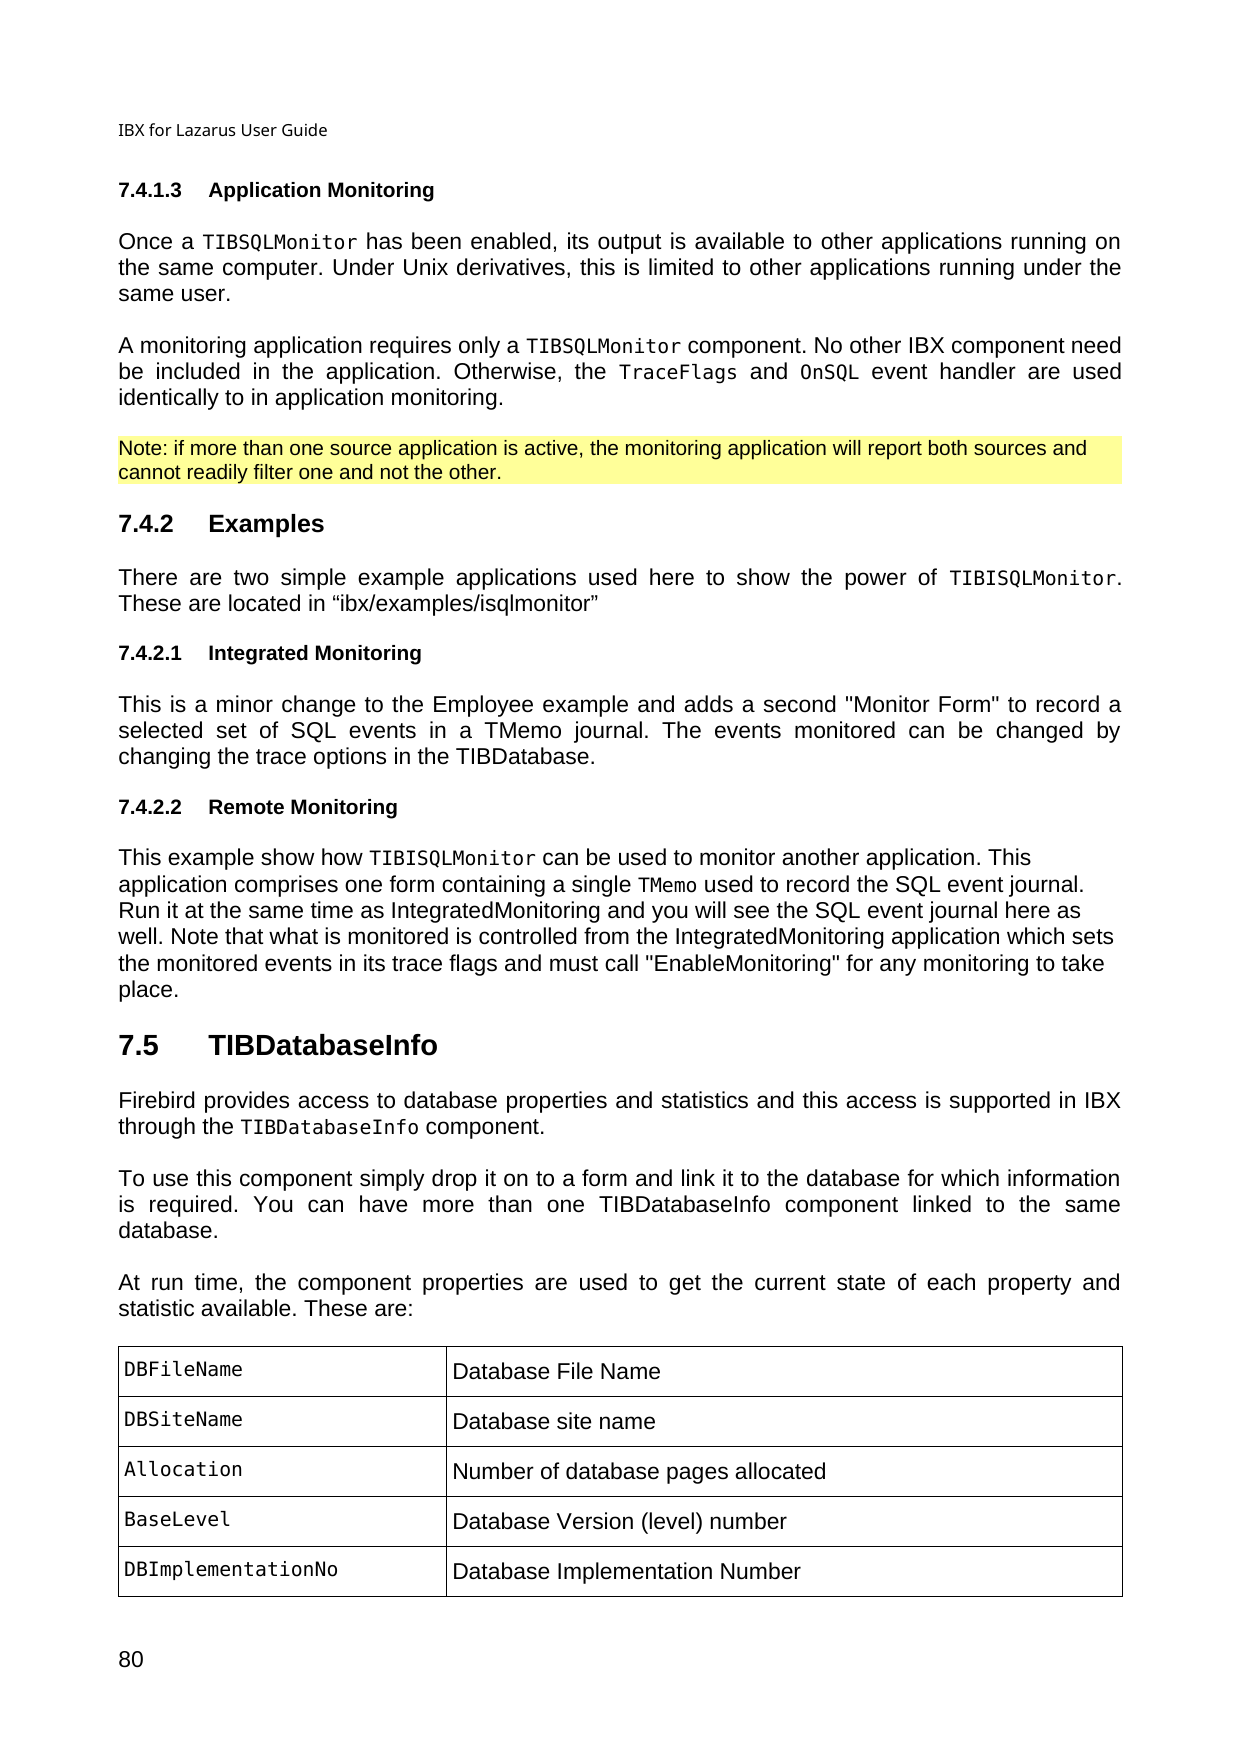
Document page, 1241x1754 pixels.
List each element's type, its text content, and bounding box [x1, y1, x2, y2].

table_cell Database Version (level) number [447, 1497, 1122, 1546]
text Firebird provides access to database properties and statistics and this access is supported in IBX through the TIBDatabaseInfo component. [118, 1087, 1122, 1139]
text There are two simple example applications used here to show the power of TIBISQLMonitor. These are located in “ibx/examples/isqlmonitor” [118, 563, 1122, 616]
table_cell BaseLevel [119, 1497, 446, 1546]
table_cell Number of database pages allocated [447, 1447, 1122, 1496]
text Note: if more than one source application is active, the monitoring application will report both sources and cannot readily filter one and not the other. [118, 436, 1122, 484]
table_cell DBImplementationNo [119, 1547, 446, 1596]
table_header Database File Name [447, 1347, 1122, 1396]
text At run time, the component properties are used to get the current state of each property and statistic available. These are: [118, 1269, 1122, 1321]
subtitle TIBDatabaseInfo [118, 1028, 1122, 1061]
text To use this component simply drop it on to a form and link it to the database for which information is required. You can have more than one TIBDatabaseInfo component linked to the same database. [118, 1164, 1122, 1244]
subtitle Remote Monitoring [118, 795, 1122, 819]
text This is a minor change to the Employee example and adds a second "Monitor Form" to record a selected set of SQL events in a TMemo journal. The events monitored can be changed by changing the trace options in the TIBDatabase. [118, 691, 1122, 770]
subtitle Application Monitoring [118, 178, 1122, 202]
table_cell Database Implementation Number [447, 1547, 1122, 1596]
table_cell Database site name [447, 1397, 1122, 1446]
text A monitoring application requires only a TIBSQLMonitor component. No other IBX component need be included in the application. Otherwise, the TraceFlags and OnSQL event handler are used identically to in application monitoring. [118, 332, 1122, 411]
text Once a TIBSQLMonitor has been enabled, its output is available to other applications running on the same computer. Under Unix derivatives, this is limited to other applications running under the same user. [118, 228, 1122, 307]
table_header DBFileName [119, 1347, 446, 1396]
table_cell DBSiteName [119, 1397, 446, 1446]
subtitle Examples [118, 509, 1122, 538]
text This example show how TIBISQLMonitor can be used to monitor another application. This application comprises one form containing a single TMemo used to record the SQL event journal. Run it at the same time as IntegratedMonitoring and you will see the SQL event journal here as well. Note that what is monitored is controlled from the IntegratedMonitoring application which sets the monitored events in its trace flags and must call "EnableMonitoring" for any monitoring to take place. [118, 844, 1122, 1002]
table_cell Allocation [119, 1447, 446, 1496]
subtitle Integrated Monitoring [118, 641, 1122, 665]
